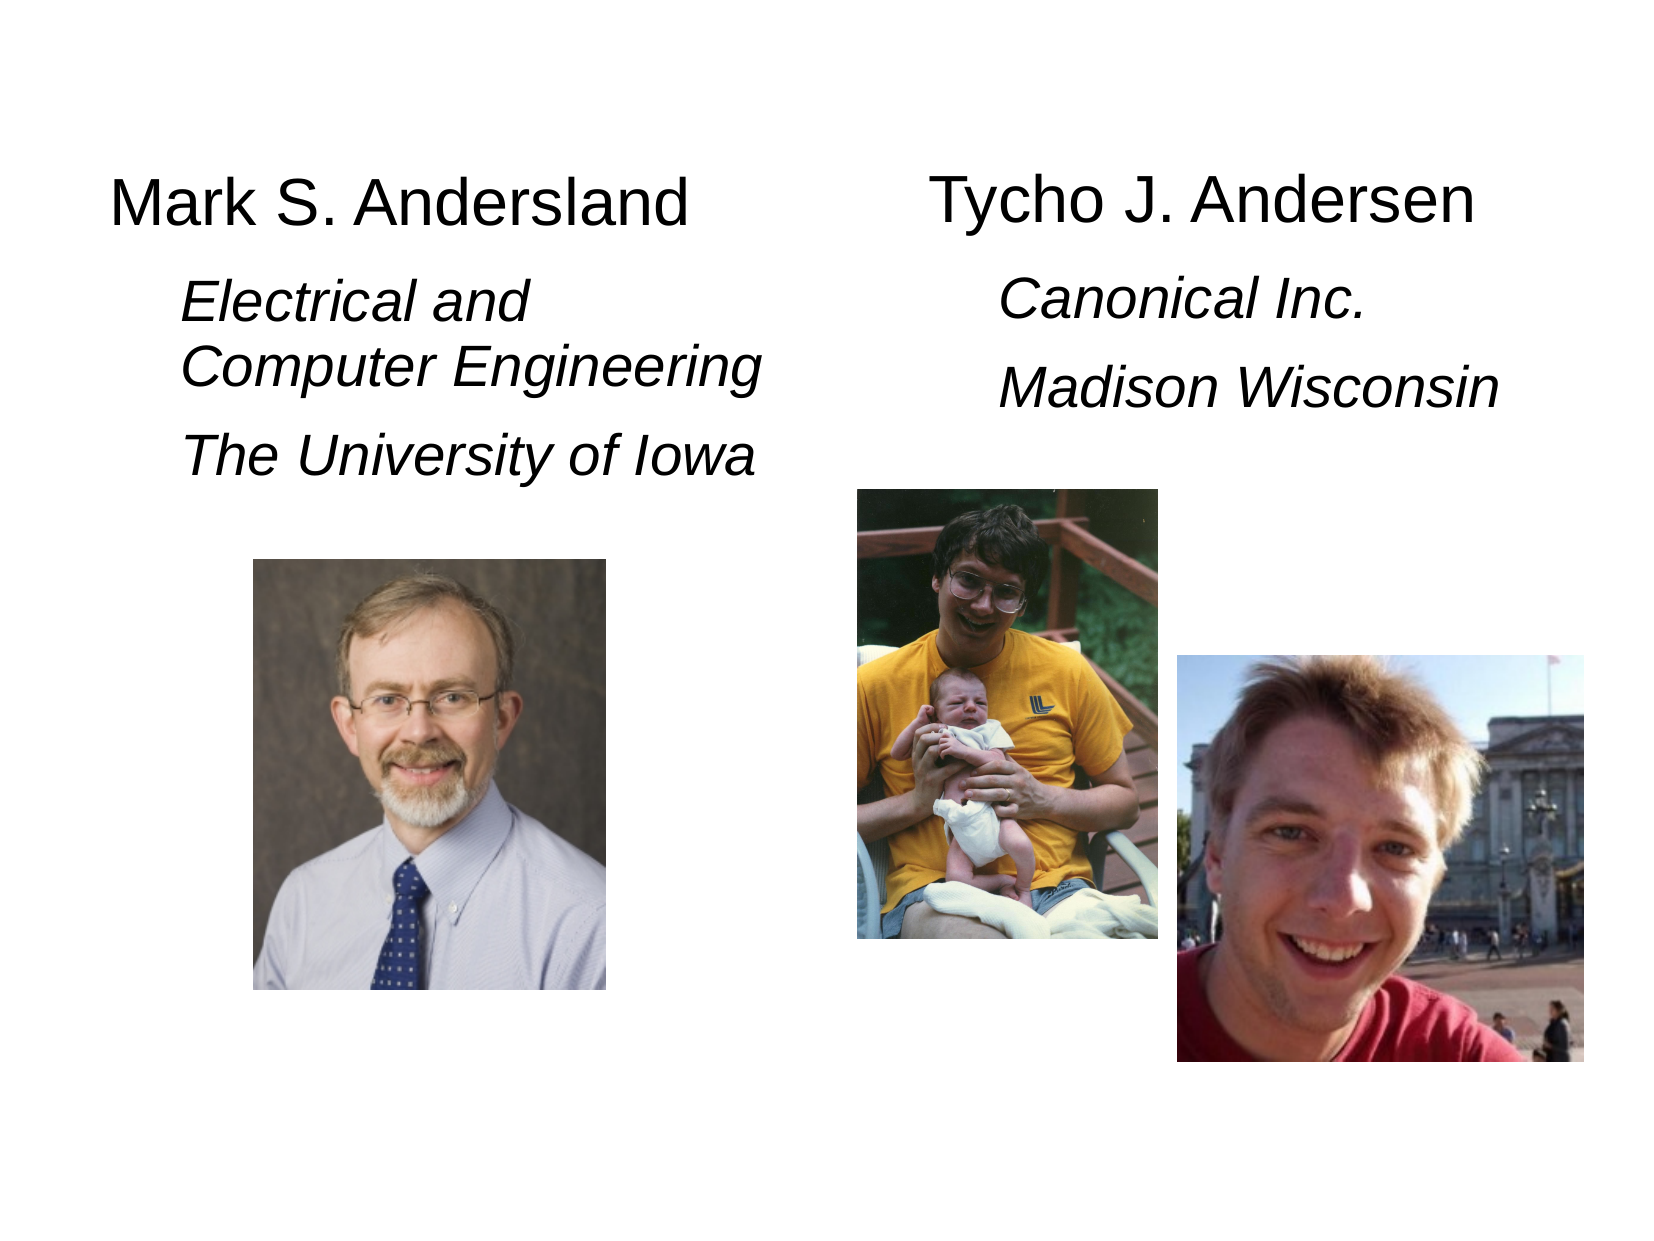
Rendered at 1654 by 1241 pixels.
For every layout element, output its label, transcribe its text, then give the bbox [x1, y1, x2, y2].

picture [253, 559, 606, 990]
list Tycho J. Andersen Canonical Inc. Madison Wisconsin [857, 161, 1584, 898]
picture [1177, 655, 1584, 1062]
list Mark S. Andersland Electrical and Computer Engineering The University of Iowa [38, 164, 765, 885]
picture [857, 489, 1158, 939]
